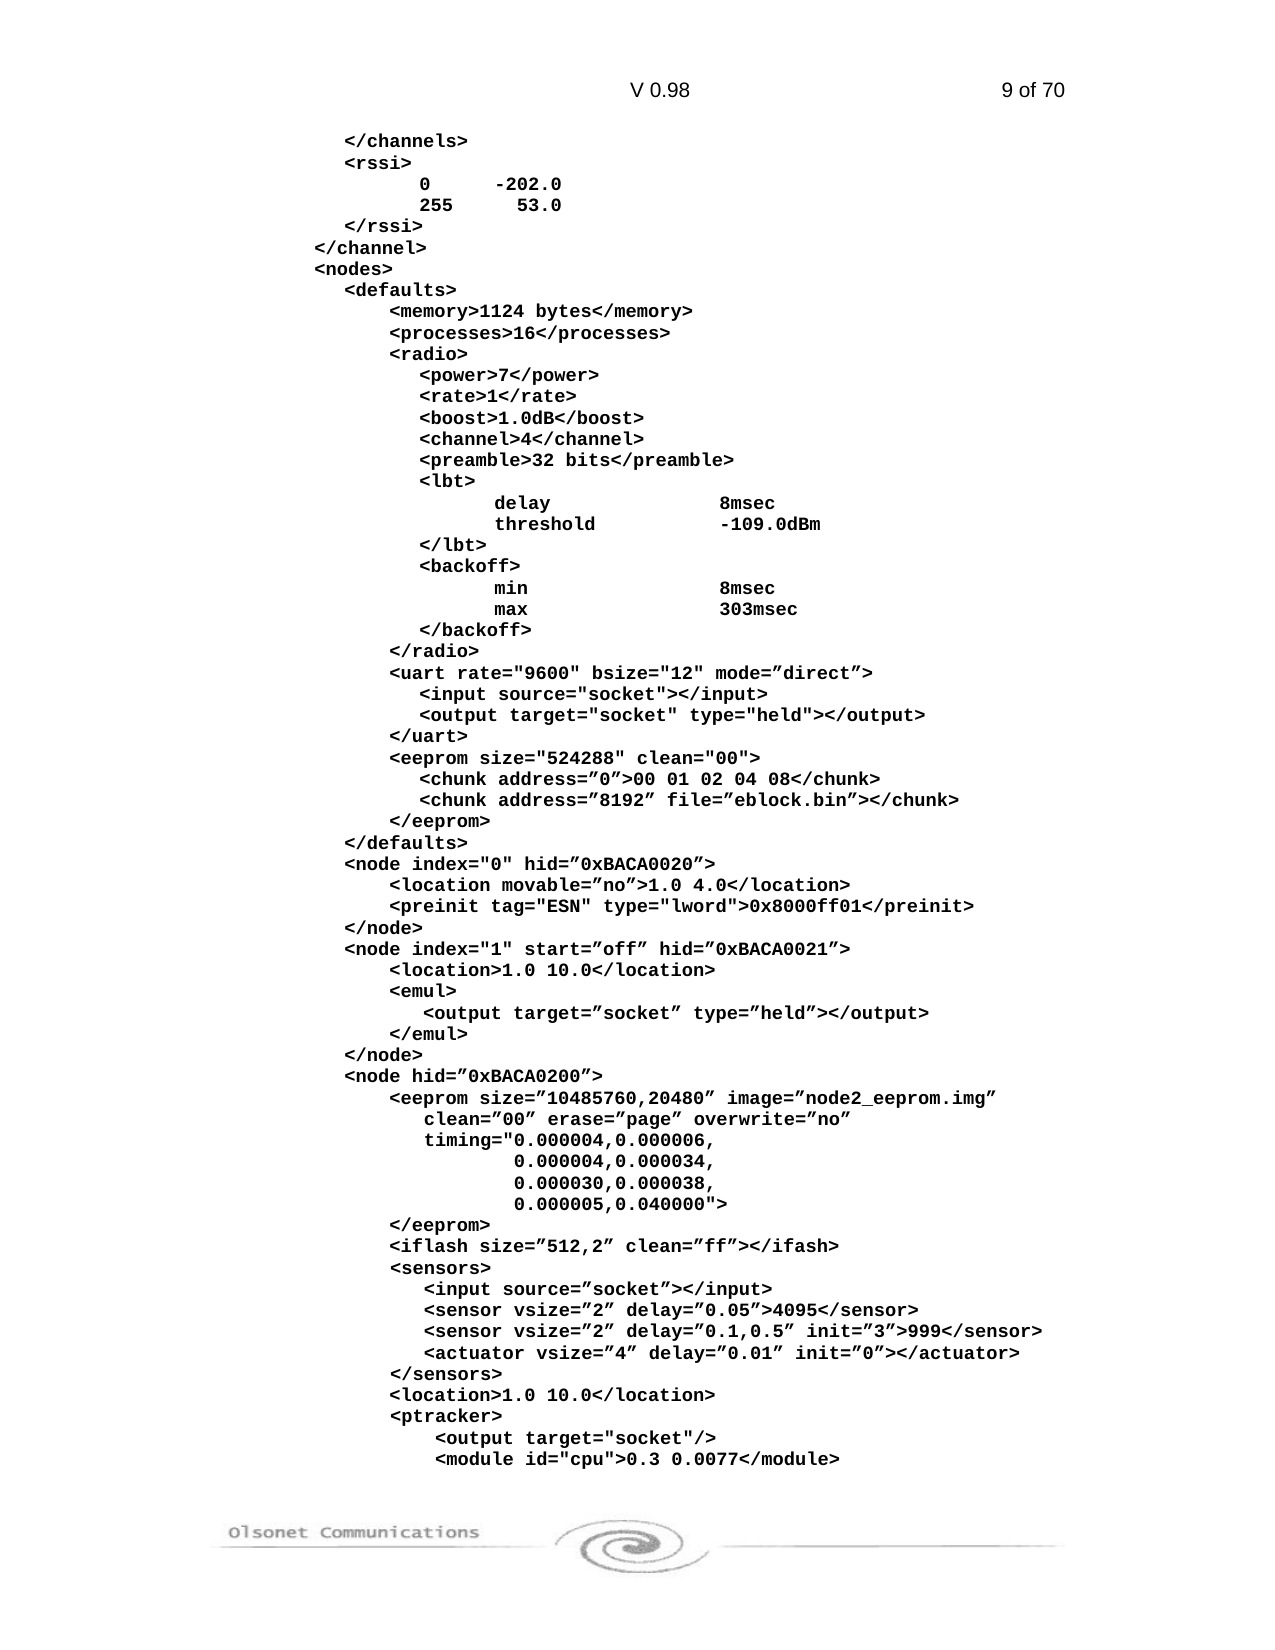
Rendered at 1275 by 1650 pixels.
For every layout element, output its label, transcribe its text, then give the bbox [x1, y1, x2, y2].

text <emul> [269, 982, 1065, 1003]
text timing="0.000004,0.000006, [210, 1131, 1065, 1152]
text </lbt> [269, 536, 1065, 557]
text <ptracker> [210, 1407, 1065, 1428]
text <output target="socket"/> [210, 1428, 1065, 1450]
text <output target="socket" type="held"></output> [269, 706, 1065, 727]
text <backoff> [269, 557, 1065, 578]
text <sensor vsize=”2” delay=”0.1,0.5” init=”3”>999</sensor> [210, 1322, 1065, 1343]
text <location>1.0 10.0</location> [269, 1386, 1065, 1407]
text </rssi> [269, 217, 1065, 238]
text <sensor vsize=”2” delay=”0.05”>4095</sensor> [210, 1301, 1065, 1322]
text </node> [269, 1046, 1065, 1067]
text <uart rate="9600" bsize="12" mode=”direct”> [269, 663, 1065, 685]
text threshold -109.0dBm [269, 515, 1065, 536]
text <preamble>32 bits</preamble> [269, 451, 1065, 472]
text clean=”00” erase=”page” overwrite=”no” [210, 1110, 1065, 1131]
text <rssi> [269, 153, 1065, 175]
text <boost>1.0dB</boost> [269, 408, 1065, 430]
text </eeprom> [269, 1216, 1065, 1237]
text 0.000004,0.000034, [210, 1152, 1065, 1173]
text </uart> [269, 727, 1065, 748]
text <output target=”socket” type=”held”></output> [269, 1003, 1065, 1025]
text <memory>1124 bytes</memory> [269, 302, 1065, 323]
text <node index="1" start=”off” hid=”0xBACA0021”> [269, 940, 1065, 961]
text <eeprom size=”10485760,20480” image=”node2_eeprom.img” [269, 1088, 1065, 1110]
text <preinit tag="ESN" type="lword">0x8000ff01</preinit> [269, 897, 1065, 918]
text </node> [269, 918, 1065, 940]
text <power>7</power> [269, 366, 1065, 387]
text min 8msec [269, 578, 1065, 600]
text <location movable=”no”>1.0 4.0</location> [269, 876, 1065, 897]
text <radio> [269, 345, 1065, 366]
text </backoff> [269, 621, 1065, 642]
text <lbt> [269, 472, 1065, 493]
text <chunk address=”0”>00 01 02 04 08</chunk> [269, 770, 1065, 791]
text </channels> [269, 132, 1065, 153]
text </eeprom> [269, 812, 1065, 833]
text <module id="cpu">0.3 0.0077</module> [210, 1450, 1065, 1471]
text </sensors> [210, 1365, 1065, 1386]
text <sensors> [210, 1258, 1065, 1280]
text </channel> [269, 238, 1065, 260]
text <rate>1</rate> [269, 387, 1065, 408]
text <input source="socket"></input> [269, 685, 1065, 706]
picture [210, 1504, 1065, 1596]
text 0.000030,0.000038, [210, 1173, 1065, 1195]
text delay 8msec [269, 493, 1065, 515]
text 0.000005,0.040000"> [210, 1195, 1065, 1216]
text 0 -202.0 [269, 175, 1065, 196]
text <location>1.0 10.0</location> [269, 961, 1065, 982]
text max 303msec [269, 600, 1065, 621]
text <actuator vsize=”4” delay=”0.01” init=”0”></actuator> [210, 1343, 1065, 1365]
text <chunk address=”8192” file=”eblock.bin”></chunk> [269, 791, 1065, 812]
text <processes>16</processes> [269, 323, 1065, 345]
text </emul> [269, 1025, 1065, 1046]
text <node hid=”0xBACA0200”> [269, 1067, 1065, 1088]
text <channel>4</channel> [269, 430, 1065, 451]
text <iflash size=”512,2” clean=”ff”></ifash> [269, 1237, 1065, 1258]
text <nodes> [269, 260, 1065, 281]
text <input source=”socket”></input> [210, 1280, 1065, 1301]
text <node index="0" hid=”0xBACA0020”> [269, 855, 1065, 876]
text <defaults> [269, 281, 1065, 302]
text </radio> [269, 642, 1065, 663]
text <eeprom size="524288" clean="00"> [269, 748, 1065, 770]
text </defaults> [269, 833, 1065, 855]
text 255 53.0 [269, 196, 1065, 217]
